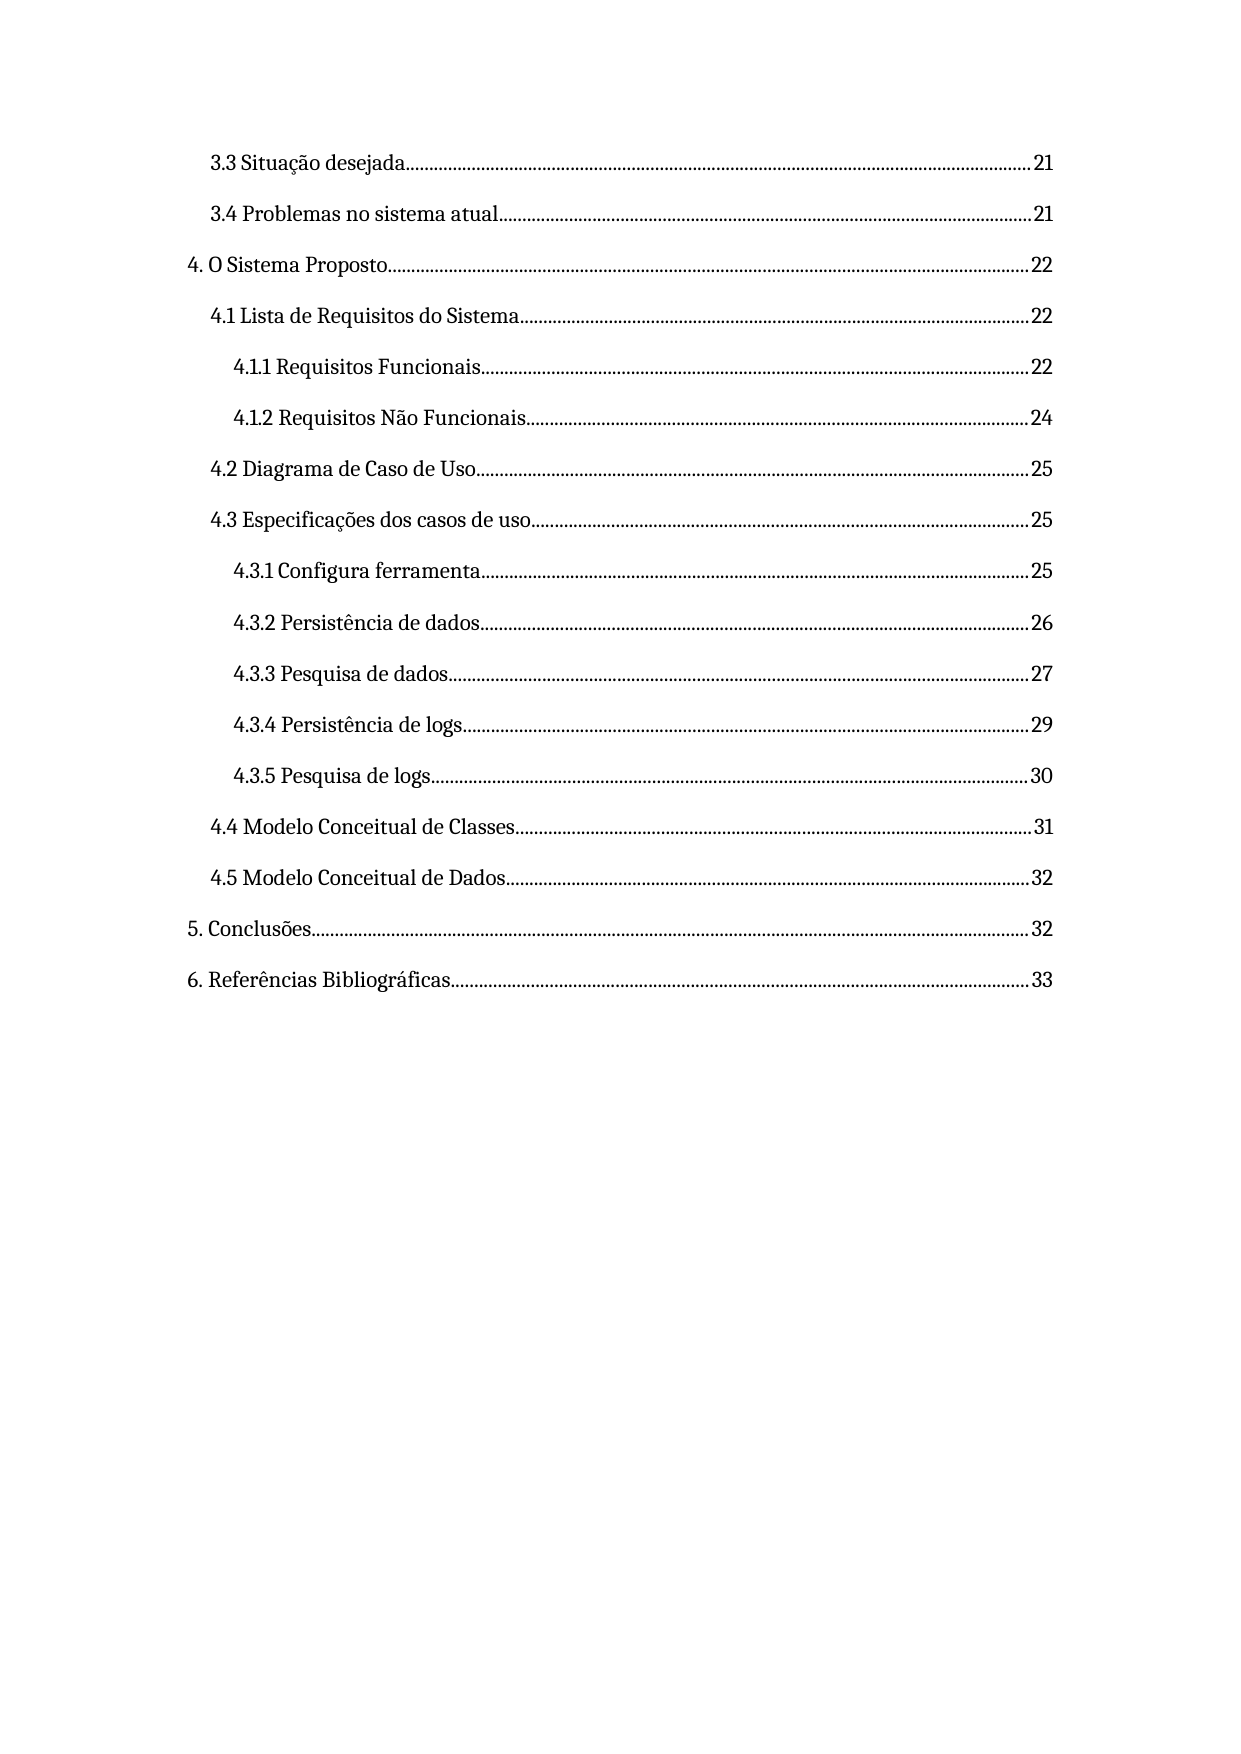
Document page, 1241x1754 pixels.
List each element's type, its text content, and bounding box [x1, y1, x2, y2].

text 4.4 Modelo Conceitual de Classes 31 [210, 813, 1053, 840]
text 4.1.1 Requisitos Funcionais 22 [233, 354, 1053, 381]
text 6. Referências Bibliográficas 33 [187, 967, 1053, 993]
text 4.3.4 Persistência de logs 29 [233, 711, 1053, 738]
text 4.3.5 Pesquisa de logs 30 [233, 762, 1053, 789]
text 4.1.2 Requisitos Não Funcionais 24 [233, 405, 1053, 432]
text 3.3 Situação desejada 21 [210, 150, 1053, 176]
text 4.3.3 Pesquisa de dados 27 [233, 660, 1053, 687]
text 5. Conclusões 32 [187, 916, 1053, 942]
text 4.3.1 Configura ferramenta 25 [233, 558, 1053, 585]
text 4.2 Diagrama de Caso de Uso 25 [210, 456, 1053, 483]
text 4.3.2 Persistência de dados 26 [233, 609, 1053, 636]
text 3.4 Problemas no sistema atual 21 [210, 201, 1053, 227]
text 4. O Sistema Proposto 22 [187, 252, 1053, 278]
text 4.5 Modelo Conceitual de Dados 32 [210, 864, 1053, 891]
text 4.1 Lista de Requisitos do Sistema 22 [210, 303, 1053, 329]
text 4.3 Especificações dos casos de uso 25 [210, 507, 1053, 534]
